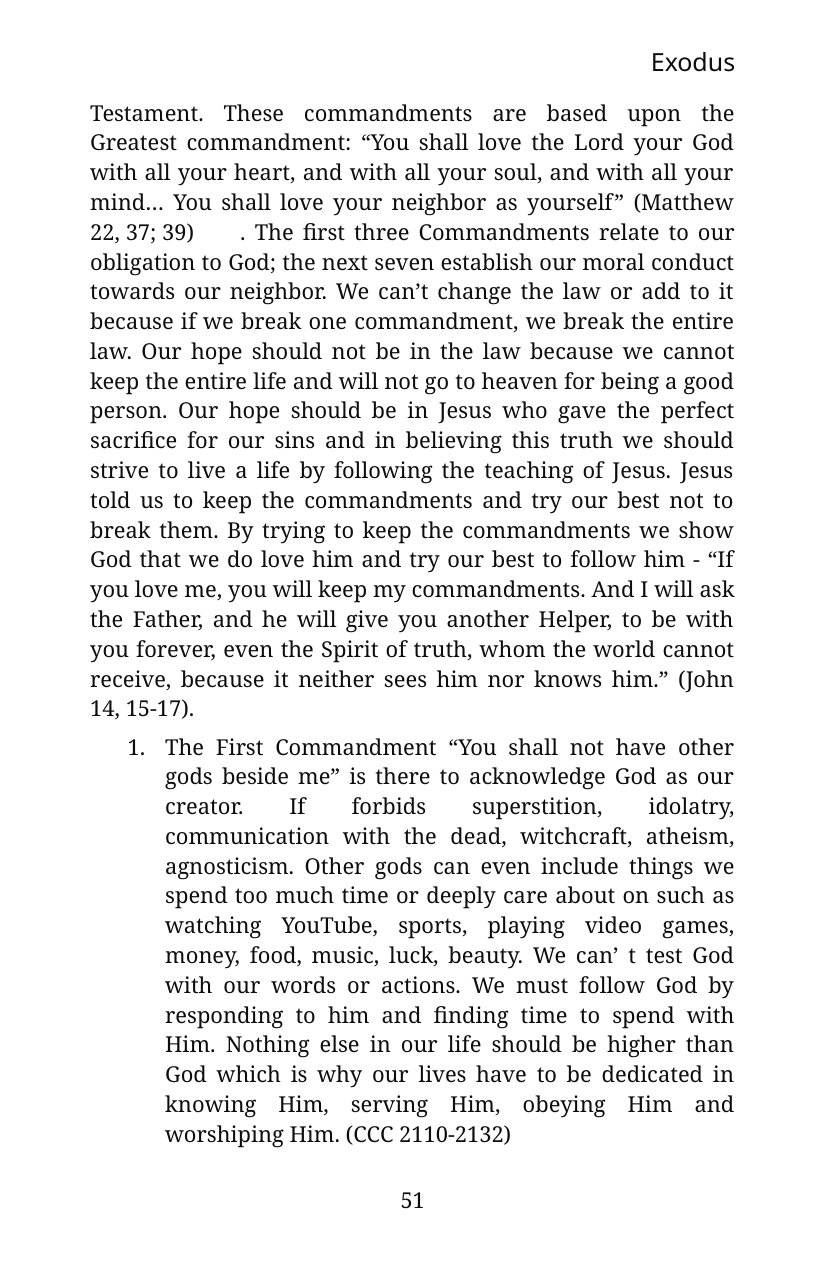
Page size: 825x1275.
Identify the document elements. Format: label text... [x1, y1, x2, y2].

list The First Commandment “You shall not have other gods beside me” is there to acknowledge God as our creator. If forbids superstition, idolatry, communication with the dead, witchcraft, atheism, agnosticism. Other gods can even include things we spend too much time or deeply care about on such as watching YouTube, sports, playing video games, money, food, music, luck, beauty. We can’ t test God with our words or actions. We must follow God by responding to him and finding time to spend with Him. Nothing else in our life should be higher than God which is why our lives have to be dedicated in knowing Him, serving Him, obeying Him and worshiping Him. (CCC 2110-2132) [127, 731, 735, 1148]
text Testament. These commandments are based upon the Greatest commandment: “You shall love the Lord your God with all your heart, and with all your soul, and with all your mind… You shall love your neighbor as yourself” (Matthew 22, 37; 39) . The first three Commandments relate to our obligation to God; the next seven establish our moral conduct towards our neighbor. We can’t change the law or add to it because if we break one commandment, we break the entire law. Our hope should not be in the law because we cannot keep the entire life and will not go to heaven for being a good person. Our hope should be in Jesus who gave the perfect sacrifice for our sins and in believing this truth we should strive to live a life by following the teaching of Jesus. Jesus told us to keep the commandments and try our best not to break them. By trying to keep the commandments we show God that we do love him and try our best to follow him - “If you love me, you will keep my commandments. And I will ask the Father, and he will give you another Helper, to be with you forever, even the Spirit of truth, whom the world cannot receive, because it neither sees him nor knows him.” (John 14, 15-17). [90, 97, 735, 723]
